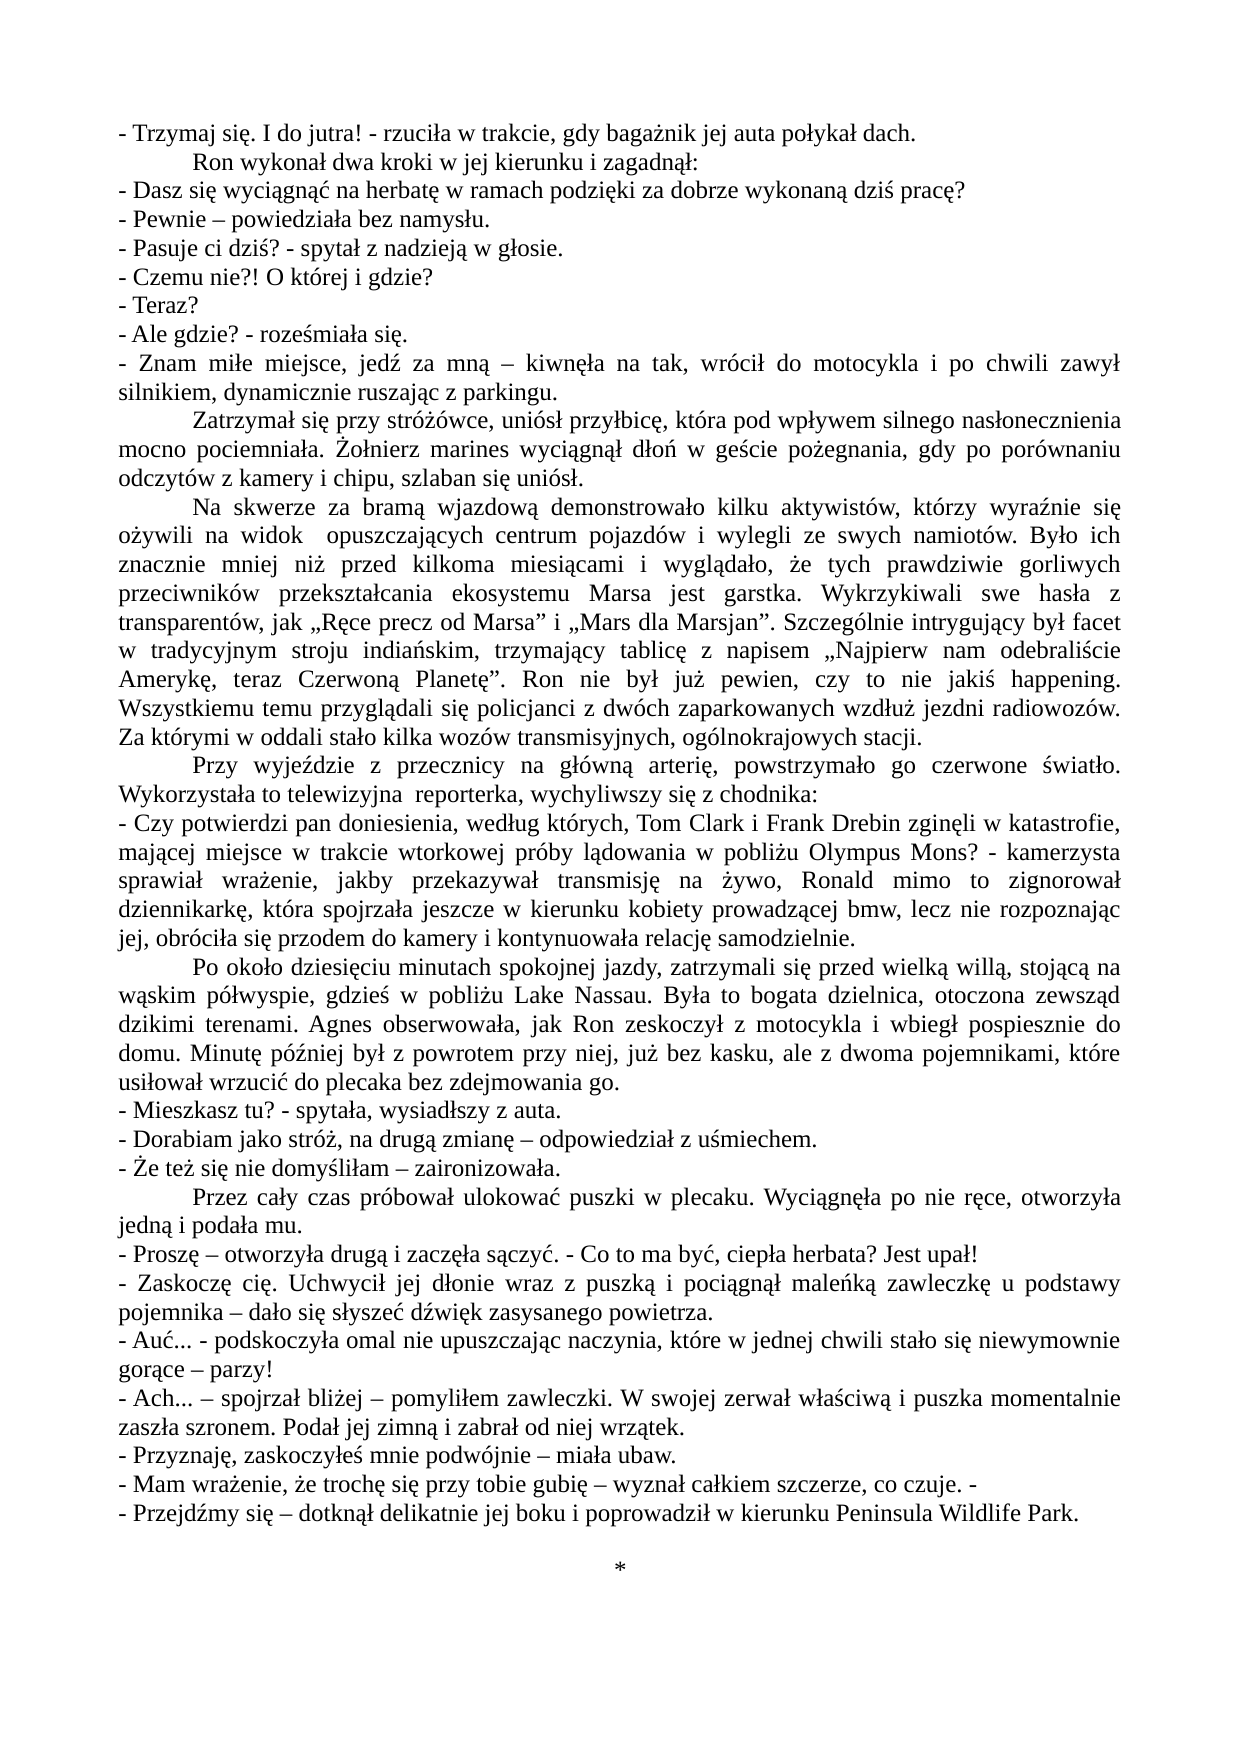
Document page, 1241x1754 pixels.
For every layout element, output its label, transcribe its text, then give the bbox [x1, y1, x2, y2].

text - Że też się nie domyśliłam – zaironizowała. [118, 1153, 1122, 1182]
text - Trzymaj się. I do jutra! - rzuciła w trakcie, gdy bagażnik jej auta połykał dach. [118, 118, 1122, 147]
text - Przyznaję, zaskoczyłeś mnie podwójnie – miała ubaw. [118, 1441, 1122, 1469]
text Na skwerze za bramą wjazdową demonstrowało kilku aktywistów, którzy wyraźnie się ożywili na widok opuszczających centrum pojazdów i wylegli ze swych namiotów. Było ich znacznie mniej niż przed kilkoma miesiącami i wyglądało, że tych prawdziwie gorliwych przeciwników przekształcania ekosystemu Marsa jest garstka. Wykrzykiwali swe hasła z transparentów, jak „Ręce precz od Marsa” i „Mars dla Marsjan”. Szczególnie intrygujący był facet w tradycyjnym stroju indiańskim, trzymający tablicę z napisem „Najpierw nam odebraliście Amerykę, teraz Czerwoną Planetę”. Ron nie był już pewien, czy to nie jakiś happening. Wszystkiemu temu przyglądali się policjanci z dwóch zaparkowanych wzdłuż jezdni radiowozów. Za którymi w oddali stało kilka wozów transmisyjnych, ogólnokrajowych stacji. [118, 492, 1122, 751]
text - Teraz? [118, 291, 1122, 319]
text Przy wyjeździe z przecznicy na główną arterię, powstrzymało go czerwone światło. Wykorzystała to telewizyjna reporterka, wychyliwszy się z chodnika: [118, 751, 1122, 808]
text * [118, 1556, 1122, 1584]
text Ron wykonał dwa kroki w jej kierunku i zagadnął: [118, 147, 1122, 176]
text - Ach... – spojrzał bliżej – pomyliłem zawleczki. W swojej zerwał właściwą i puszka momentalnie zaszła szronem. Podał jej zimną i zabrał od niej wrzątek. [118, 1383, 1122, 1441]
text - Czy potwierdzi pan doniesienia, według których, Tom Clark i Frank Drebin zginęli w katastrofie, mającej miejsce w trakcie wtorkowej próby lądowania w pobliżu Olympus Mons? - kamerzysta sprawiał wrażenie, jakby przekazywał transmisję na żywo, Ronald mimo to zignorował dziennikarkę, która spojrzała jeszcze w kierunku kobiety prowadzącej bmw, lecz nie rozpoznając jej, obróciła się przodem do kamery i kontynuowała relację samodzielnie. [118, 808, 1122, 952]
text - Pewnie – powiedziała bez namysłu. [118, 204, 1122, 233]
text Zatrzymał się przy stróżówce, uniósł przyłbicę, która pod wpływem silnego nasłonecznienia mocno pociemniała. Żołnierz marines wyciągnął dłoń w geście pożegnania, gdy po porównaniu odczytów z kamery i chipu, szlaban się uniósł. [118, 406, 1122, 492]
text - Ale gdzie? - roześmiała się. [118, 319, 1122, 348]
text - Znam miłe miejsce, jedź za mną – kiwnęła na tak, wrócił do motocykla i po chwili zawył silnikiem, dynamicznie ruszając z parkingu. [118, 348, 1122, 406]
text - Auć... - podskoczyła omal nie upuszczając naczynia, które w jednej chwili stało się niewymownie gorące – parzy! [118, 1326, 1122, 1383]
text - Pasuje ci dziś? - spytał z nadzieją w głosie. [118, 233, 1122, 262]
text - Przejdźmy się – dotknął delikatnie jej boku i poprowadził w kierunku Peninsula Wildlife Park. [118, 1498, 1122, 1527]
text Przez cały czas próbował ulokować puszki w plecaku. Wyciągnęła po nie ręce, otworzyła jedną i podała mu. [118, 1182, 1122, 1239]
text - Mieszkasz tu? - spytała, wysiadłszy z auta. [118, 1096, 1122, 1124]
text - Mam wrażenie, że trochę się przy tobie gubię – wyznał całkiem szczerze, co czuje. - [118, 1469, 1122, 1498]
text - Czemu nie?! O której i gdzie? [118, 262, 1122, 291]
text - Proszę – otworzyła drugą i zaczęła sączyć. - Co to ma być, ciepła herbata? Jest upał! [118, 1239, 1122, 1268]
text - Zaskoczę cię. Uchwycił jej dłonie wraz z puszką i pociągnął maleńką zawleczkę u podstawy pojemnika – dało się słyszeć dźwięk zasysanego powietrza. [118, 1268, 1122, 1326]
text - Dasz się wyciągnąć na herbatę w ramach podzięki za dobrze wykonaną dziś pracę? [118, 176, 1122, 204]
text Po około dziesięciu minutach spokojnej jazdy, zatrzymali się przed wielką willą, stojącą na wąskim półwyspie, gdzieś w pobliżu Lake Nassau. Była to bogata dzielnica, otoczona zewsząd dzikimi terenami. Agnes obserwowała, jak Ron zeskoczył z motocykla i wbiegł pospiesznie do domu. Minutę później był z powrotem przy niej, już bez kasku, ale z dwoma pojemnikami, które usiłował wrzucić do plecaka bez zdejmowania go. [118, 952, 1122, 1096]
text - Dorabiam jako stróż, na drugą zmianę – odpowiedział z uśmiechem. [118, 1124, 1122, 1153]
